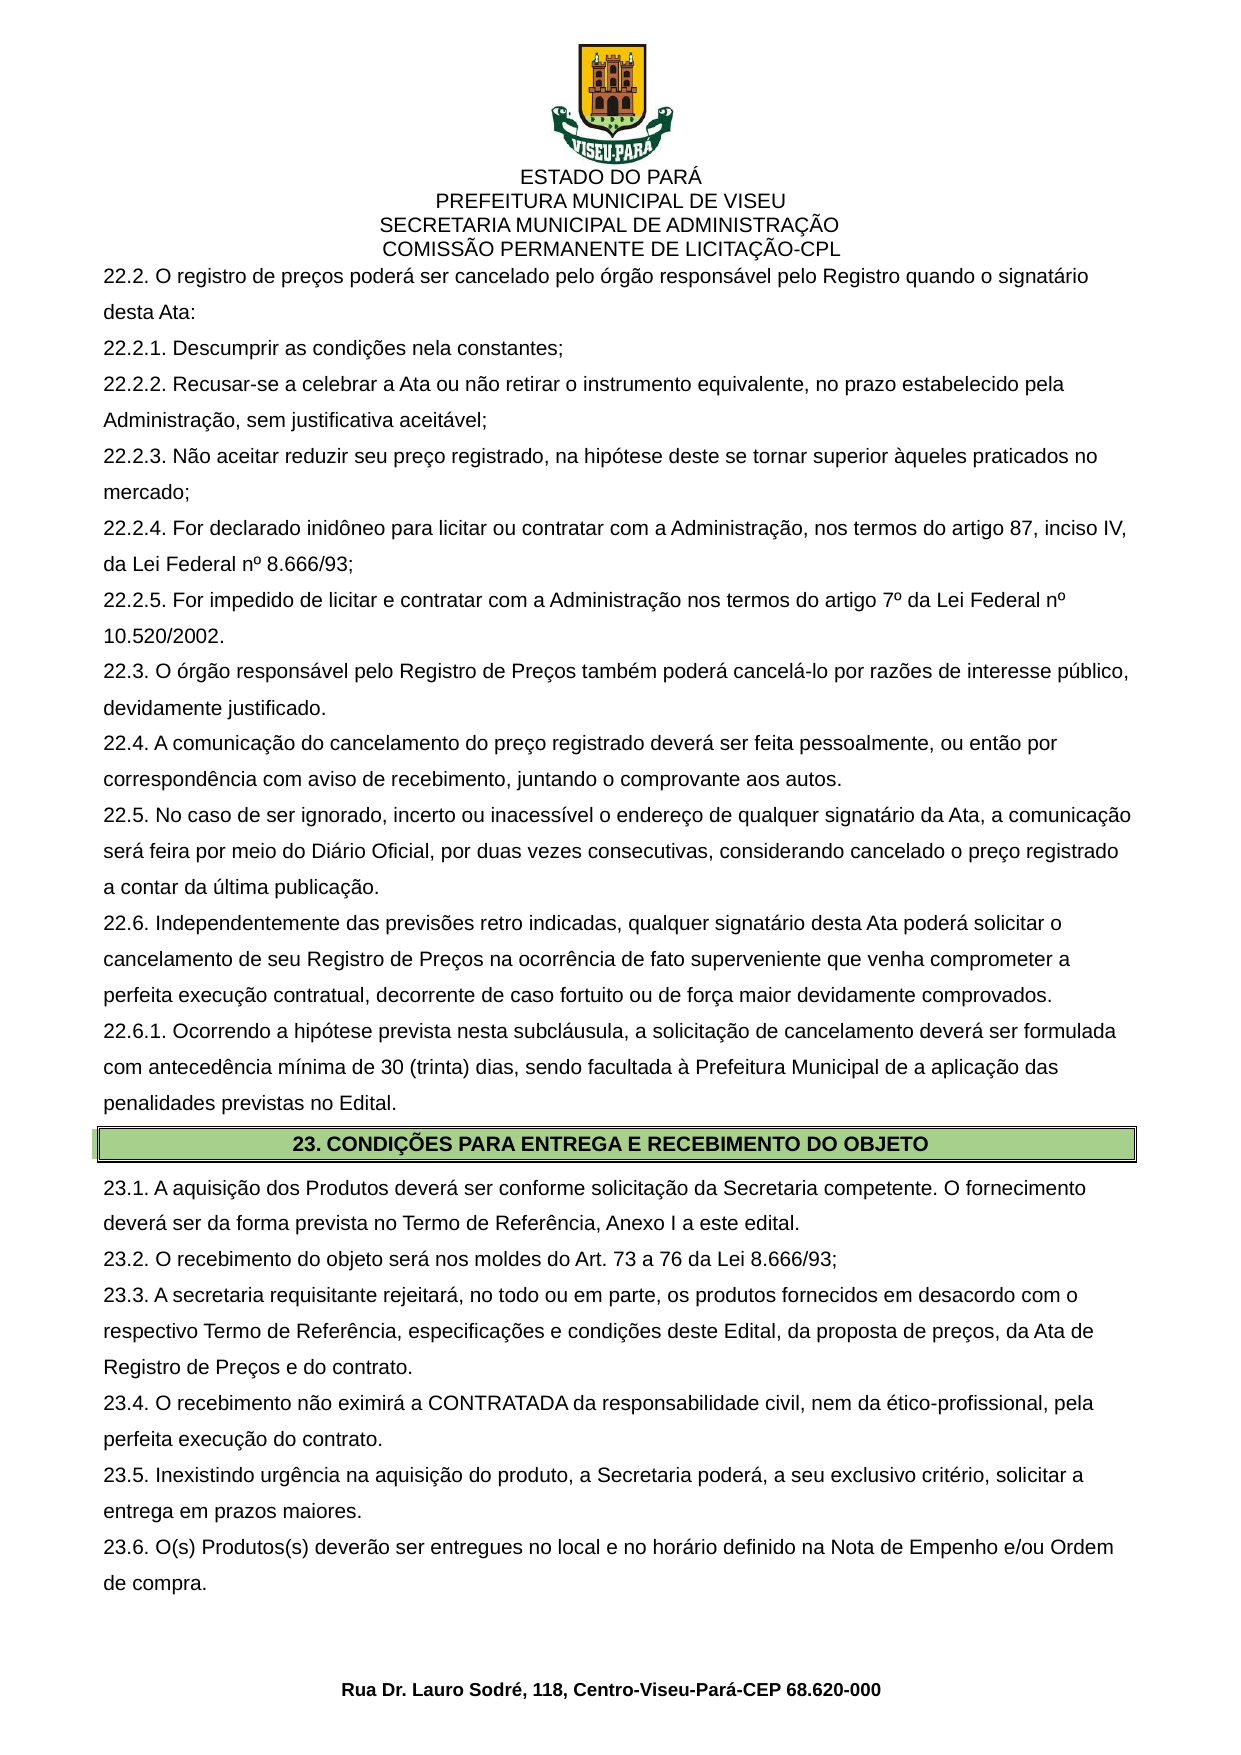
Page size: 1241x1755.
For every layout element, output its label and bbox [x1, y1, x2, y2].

picture [551, 44, 674, 165]
